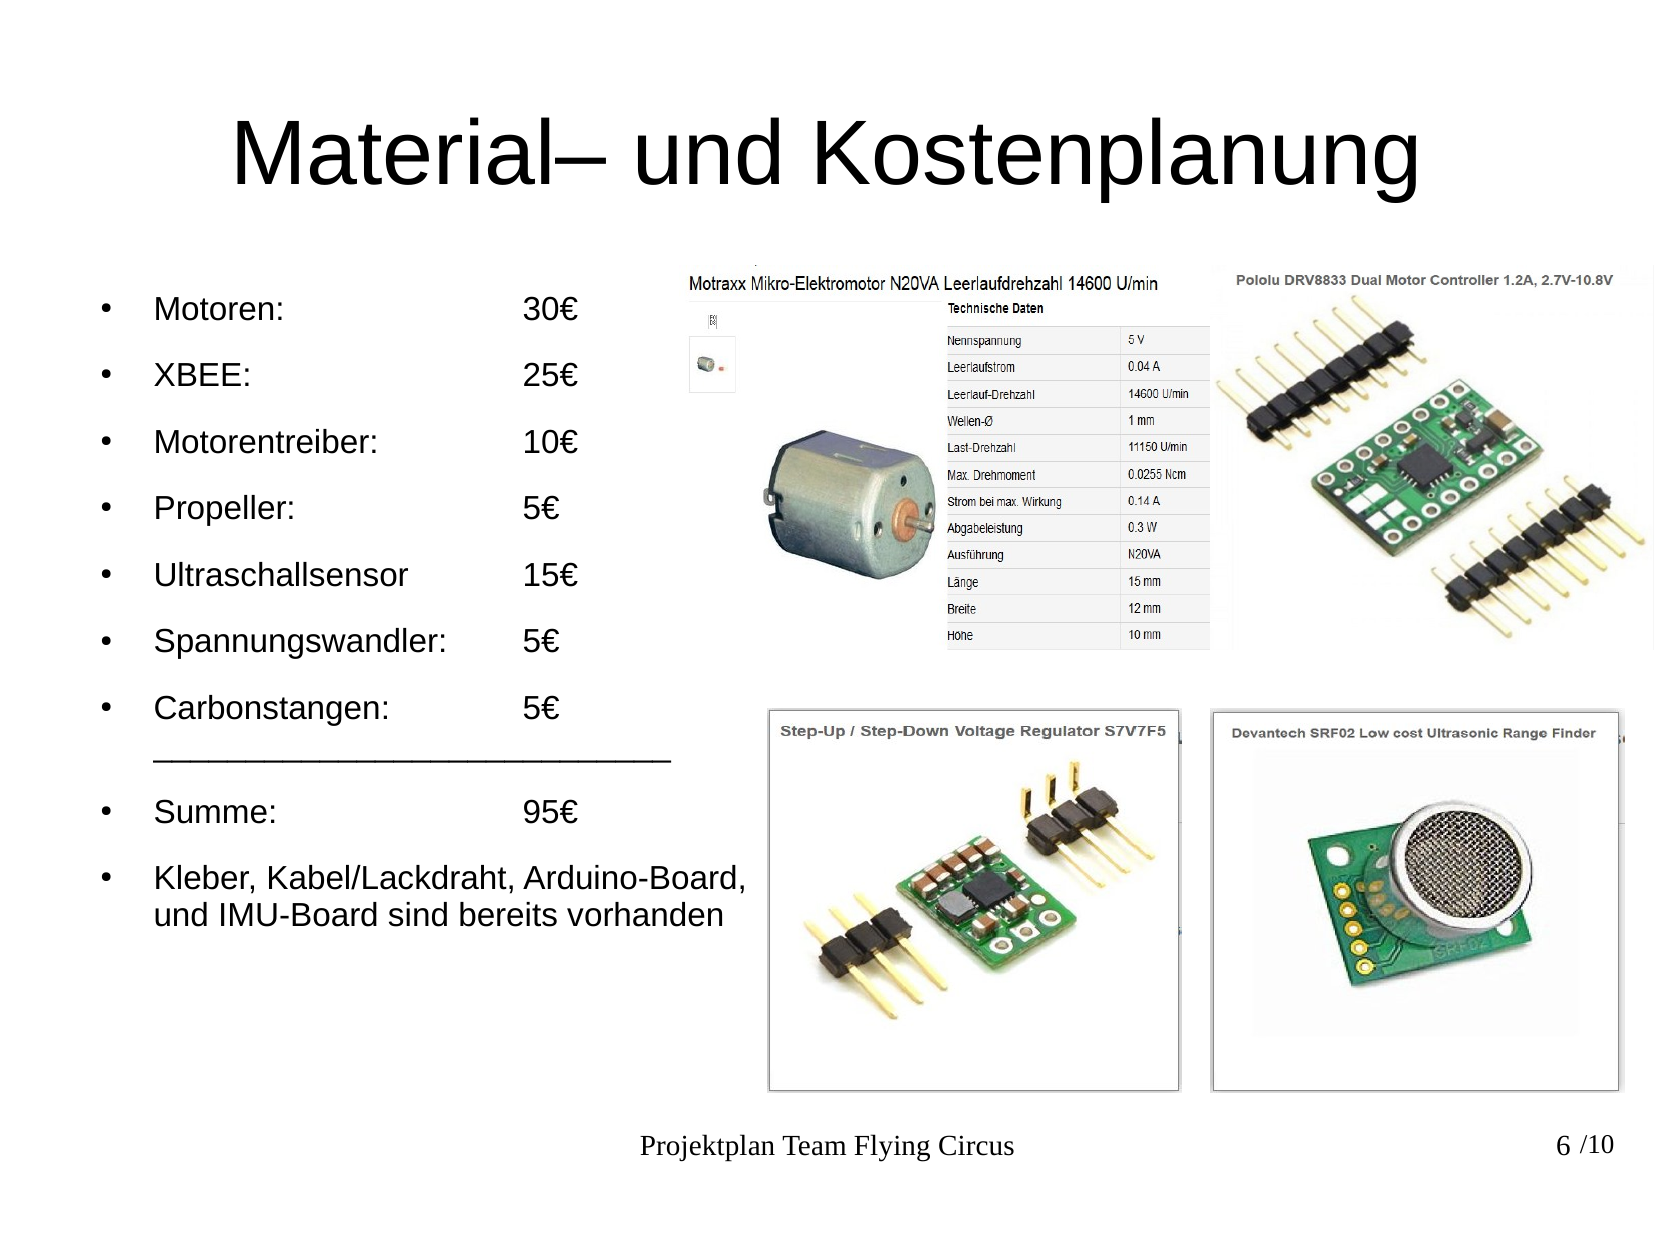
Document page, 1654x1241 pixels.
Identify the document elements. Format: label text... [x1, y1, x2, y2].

title Material– und Kostenplanung [82, 49, 1571, 257]
list Motoren: 30€ XBEE: 25€ Motorentreiber: 10€ Propeller: 5€ Ultraschallsensor 15€ Spannungswandler: 5€ Carbonstangen: 5€ ____________________________ Summe: 95€ Kleber, Kabel/Lackdraht, Arduino-Board, und IMU-Board sind bereits vorhanden [82, 290, 1571, 1109]
picture [679, 265, 1654, 650]
picture [1210, 708, 1625, 1093]
picture [767, 708, 1182, 1093]
text_box /10 [1564, 1122, 1654, 1168]
